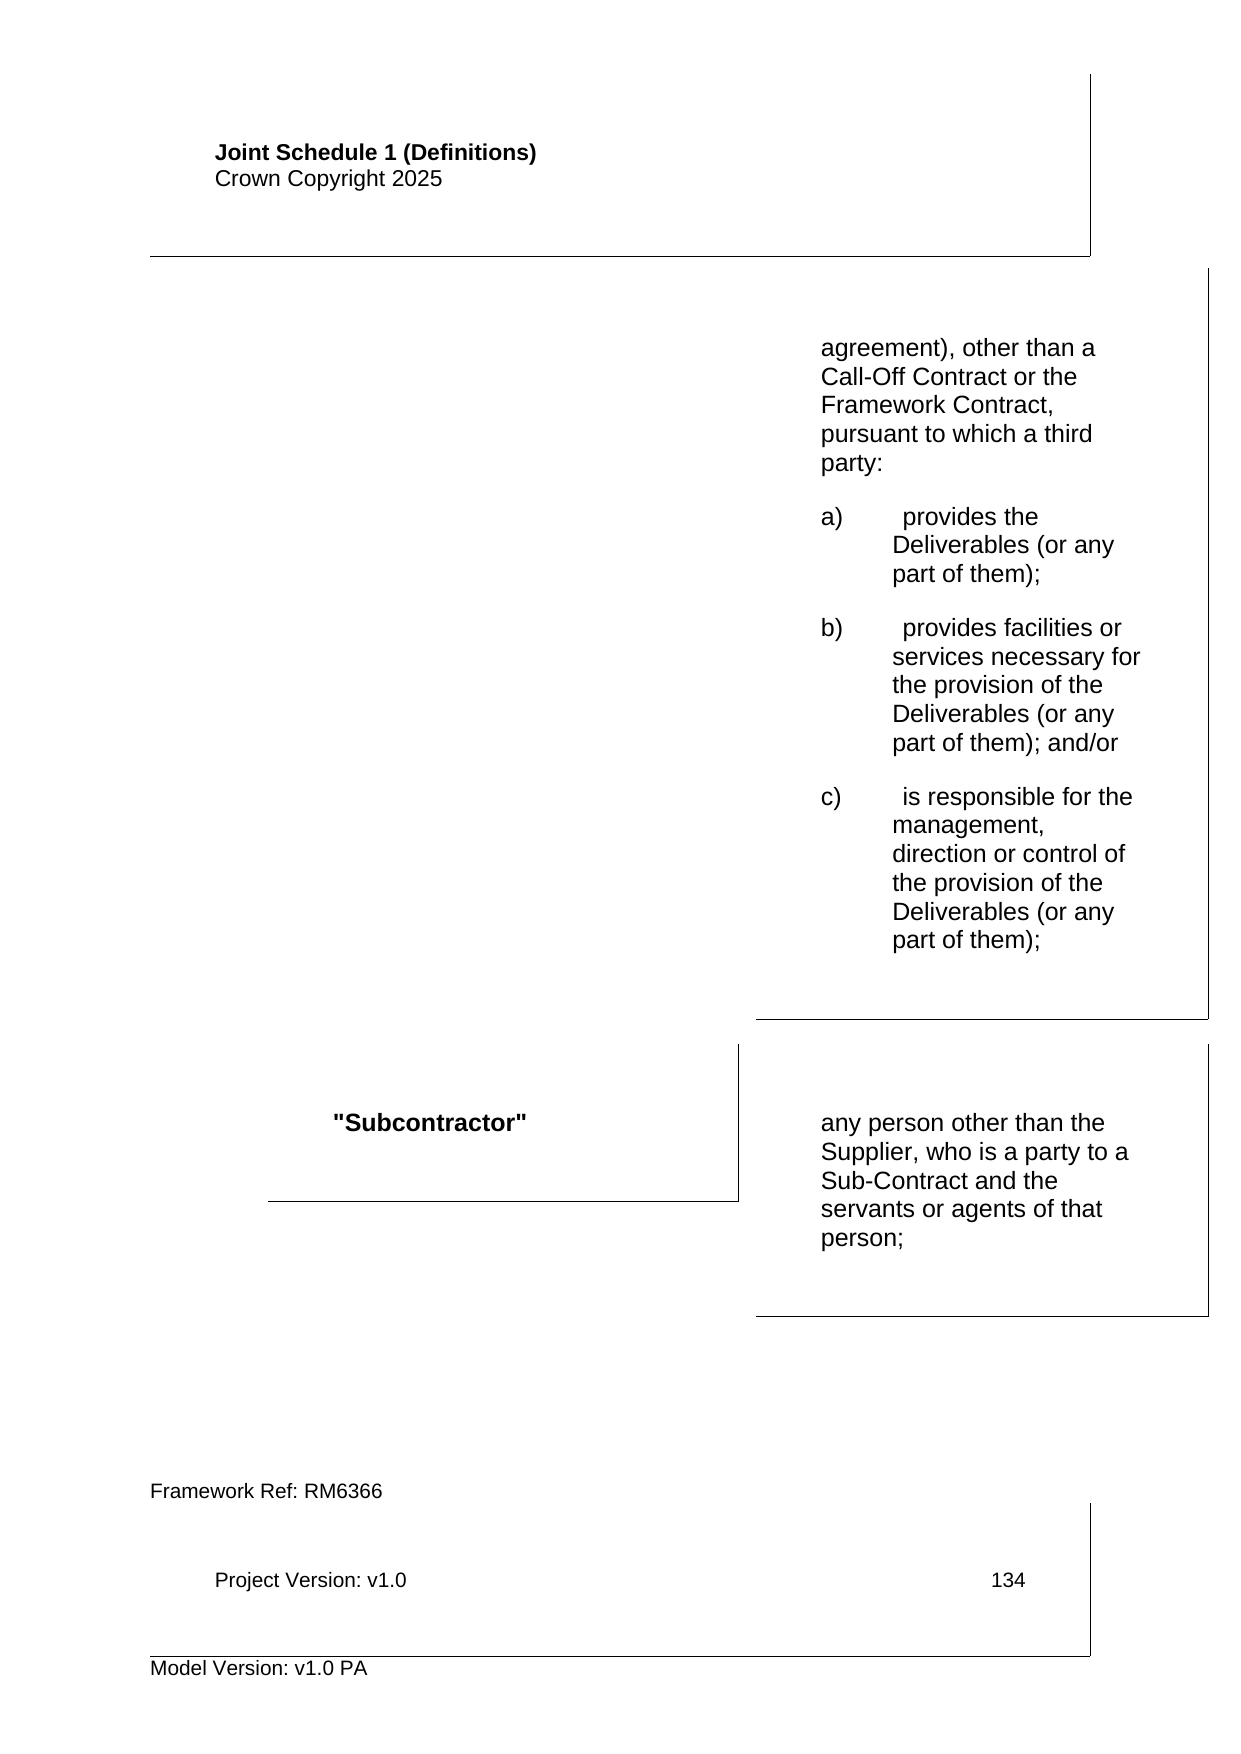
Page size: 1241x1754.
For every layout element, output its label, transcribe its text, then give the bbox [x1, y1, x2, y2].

table_cell [268, 256, 738, 1031]
table_cell agreement), other than a Call-Off Contract or the Framework Contract, pursuant to which a third party: provides the Deliverables (or any part of them); provides facilities or services necessary for the provision of the Deliverables (or any part of them); and/or is responsible for the management, direction or control of the provision of the Deliverables (or any part of them); [738, 256, 1208, 1031]
table_cell "Subcontractor" [268, 1031, 738, 1201]
table_cell [268, 1202, 738, 1329]
table_cell any person other than the Supplier, who is a party to a Sub-Contract and the servants or agents of that person; [738, 1031, 1208, 1329]
